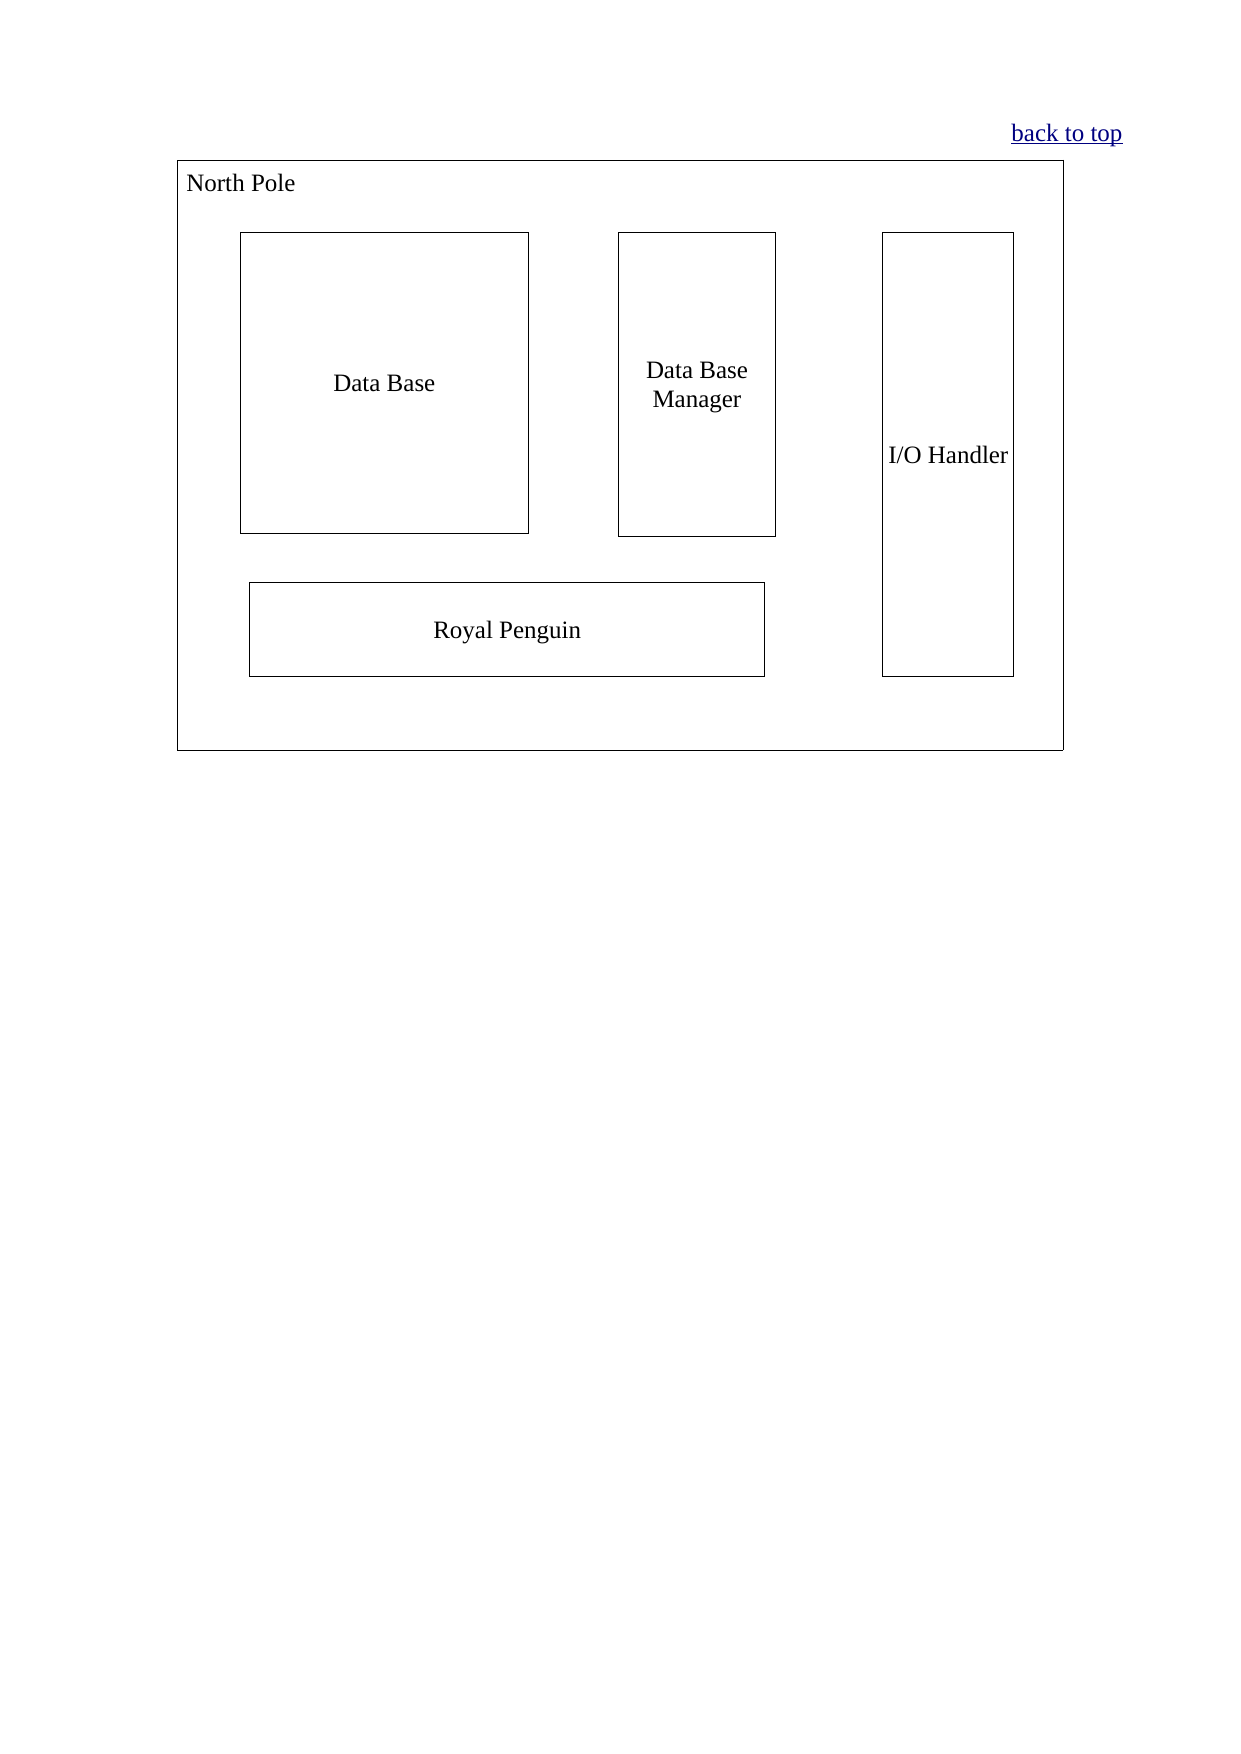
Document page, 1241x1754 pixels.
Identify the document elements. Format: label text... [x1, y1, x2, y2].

text North Pole [186, 168, 1054, 197]
